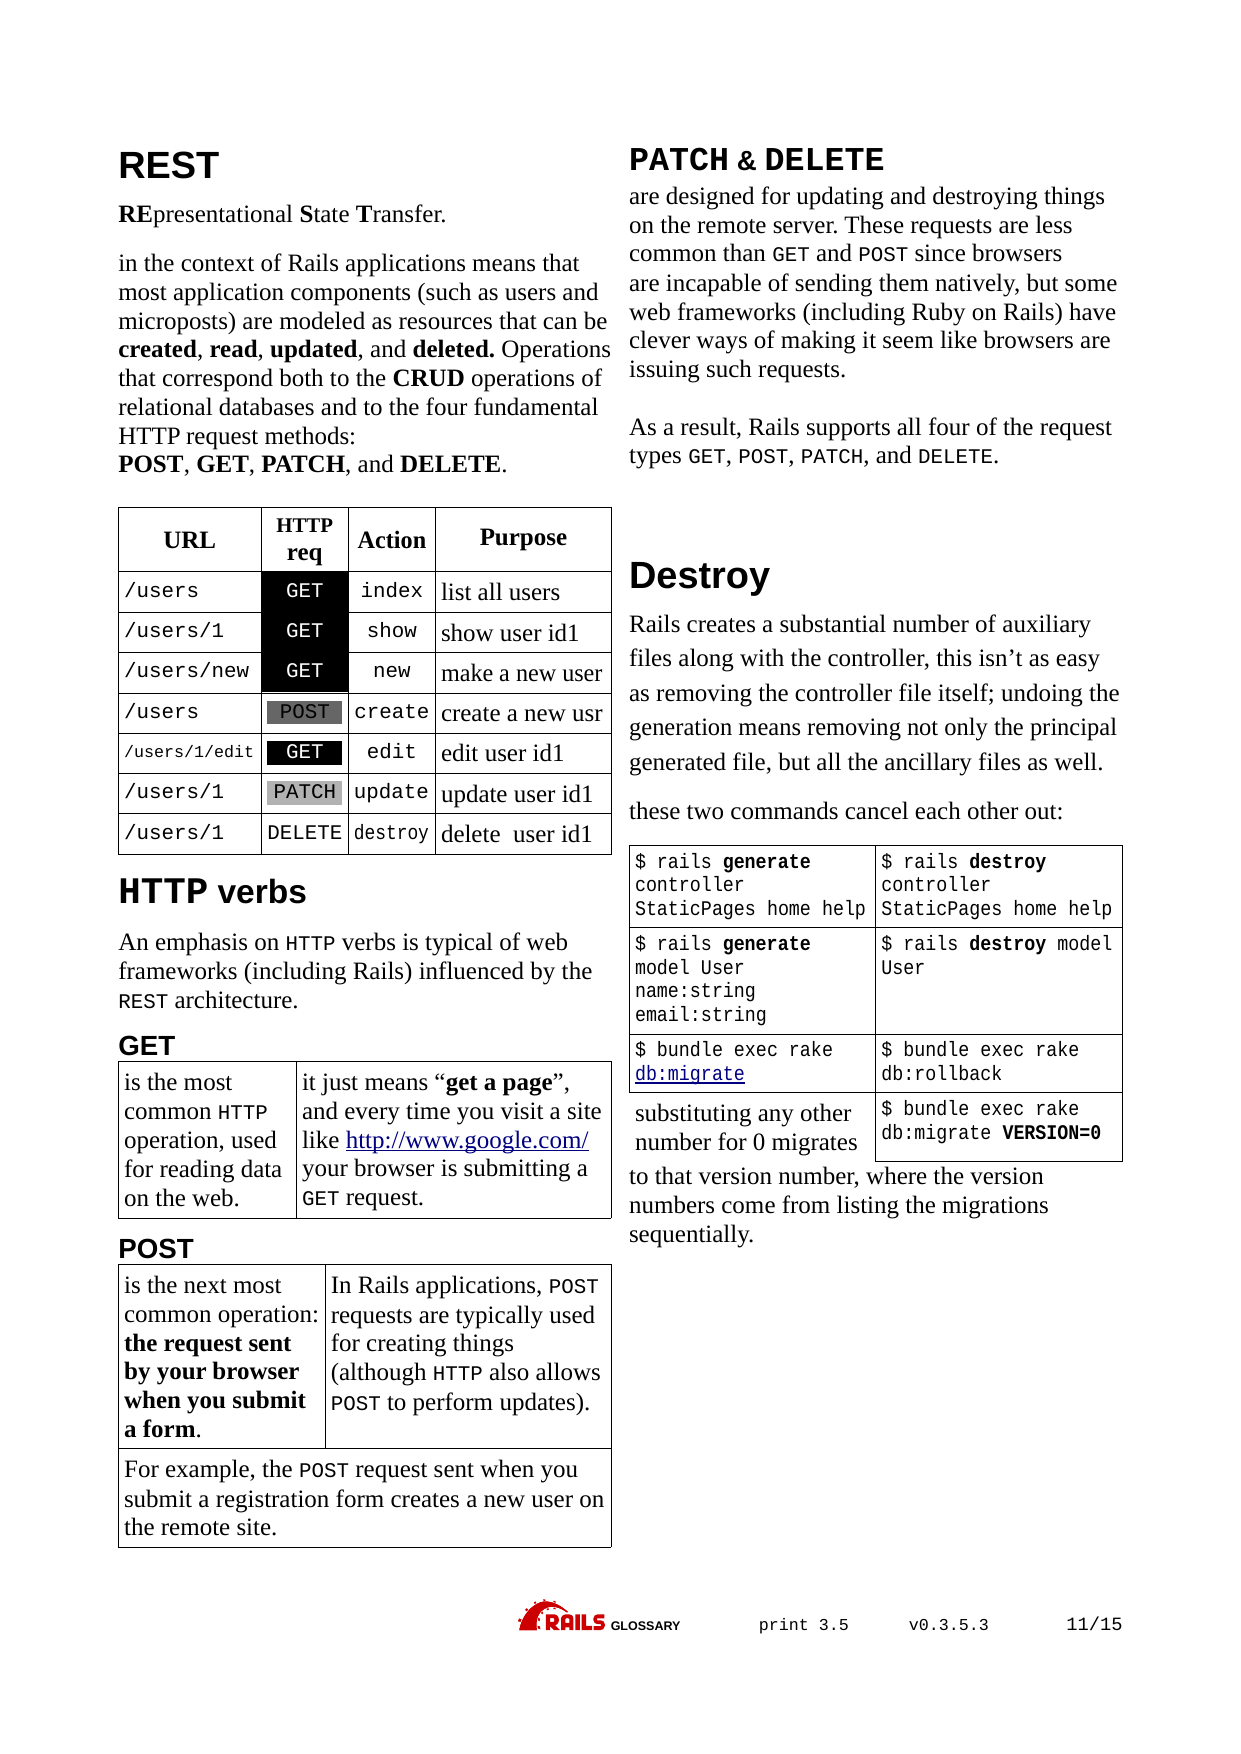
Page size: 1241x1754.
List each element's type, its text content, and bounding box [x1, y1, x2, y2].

subtitle HTTP verbs [118, 871, 611, 914]
table_cell show [349, 613, 435, 652]
table_cell list all users [436, 572, 611, 612]
subtitle GET [118, 1029, 611, 1061]
table_cell edit user id1 [436, 734, 611, 773]
table_cell /users [119, 572, 261, 612]
table_cell delete user id1 [436, 814, 611, 854]
table_cell $ bundle exec rake db:migrate VERSION=0 [876, 1093, 1122, 1161]
table_cell GET [262, 613, 348, 652]
table_cell make a new user [436, 653, 611, 692]
text Rails creates a substantial number of auxiliary files along with the controller, this isn’t as easy as removing the controller file itself; undoing the generation means removing not only the principal generated file, but all the ancillary files as well. [629, 609, 1122, 775]
table_cell index [349, 572, 435, 612]
text REpresentational State Transfer. [118, 199, 611, 228]
table_header it just means “get a page”, and every time you visit a site like http://www.google.com/ your browser is submitting a GET request. [297, 1062, 611, 1217]
table_cell GET [262, 653, 348, 692]
table_cell /users/1 [119, 774, 261, 813]
table_header Purpose [436, 508, 611, 571]
table_cell /users/1 [119, 814, 261, 854]
table_cell PATCH [262, 774, 348, 813]
table_cell destroy [349, 814, 435, 854]
table_cell update [349, 774, 435, 813]
table_cell create a new usr [436, 694, 611, 733]
table_cell show user id1 [436, 613, 611, 652]
table_cell For example, the POST request sent when you submit a registration form creates a new user on the remote site. [119, 1449, 611, 1547]
table_cell create [349, 694, 435, 733]
table_header is the next most common operation: the request sent by your browser when you submit a form. [119, 1265, 325, 1448]
table_header is the most common HTTP operation, used for reading data on the web. [119, 1062, 296, 1217]
table_cell update user id1 [436, 774, 611, 813]
subtitle REST [118, 143, 611, 187]
table_cell DELETE [262, 814, 348, 854]
text are incapable of sending them natively, but some web frameworks (including Ruby on Rails) have clever ways of making it seem like browsers are issuing such requests. [629, 268, 1122, 383]
table_header HTTP req [262, 508, 348, 571]
table_header $ rails destroy controller StaticPages home help [876, 846, 1122, 927]
table_cell new [349, 653, 435, 692]
table_header Action [349, 508, 435, 571]
text POST, GET, PATCH, and DELETE. [118, 449, 611, 478]
table_header URL [119, 508, 261, 571]
table_cell /users/1 [119, 613, 261, 652]
table_cell substituting any other number for 0 migrates [629, 1093, 875, 1161]
table_cell /users [119, 694, 261, 733]
text to that version number, where the version numbers come from listing the migrations sequentially. [629, 1161, 1122, 1248]
table_header $ rails generate controller StaticPages home help [630, 846, 875, 927]
table_cell GET [262, 734, 348, 773]
table_cell $ rails generate model User name:string email:string [630, 928, 875, 1033]
table_cell edit [349, 734, 435, 773]
subtitle POST [118, 1232, 611, 1264]
table_cell POST [262, 694, 348, 733]
table_header In Rails applications, POST requests are typically used for creating things (although HTTP also allows POST to perform updates). [326, 1265, 611, 1448]
subtitle Destroy [629, 553, 1122, 596]
table_cell $ bundle exec rake db:rollback [876, 1035, 1122, 1092]
text An emphasis on HTTP verbs is typical of web frameworks (including Rails) influenced by the REST architecture. [118, 927, 611, 1015]
text in the context of Rails applications means that most application components (such as users and microposts) are modeled as resources that can be created, read, updated, and deleted. Operations that correspond both to the CRUD operations of relational databases and to the four fundamental HTTP request methods: [118, 248, 611, 449]
text these two commands cancel each other out: [629, 796, 1122, 824]
table_cell GET [262, 572, 348, 612]
table_cell $ rails destroy model User [876, 928, 1122, 1033]
text are designed for updating and destroying things on the remote server. These requests are less common than GET and POST since browsers [629, 181, 1122, 268]
table_cell /users/new [119, 653, 261, 692]
text As a result, Rails supports all four of the request types GET, POST, PATCH, and DELETE. [629, 412, 1122, 470]
table_cell $ bundle exec rake db:migrate [630, 1035, 875, 1092]
subtitle PATCH & DELETE [629, 143, 1122, 181]
table_cell /users/1/edit [119, 734, 261, 773]
